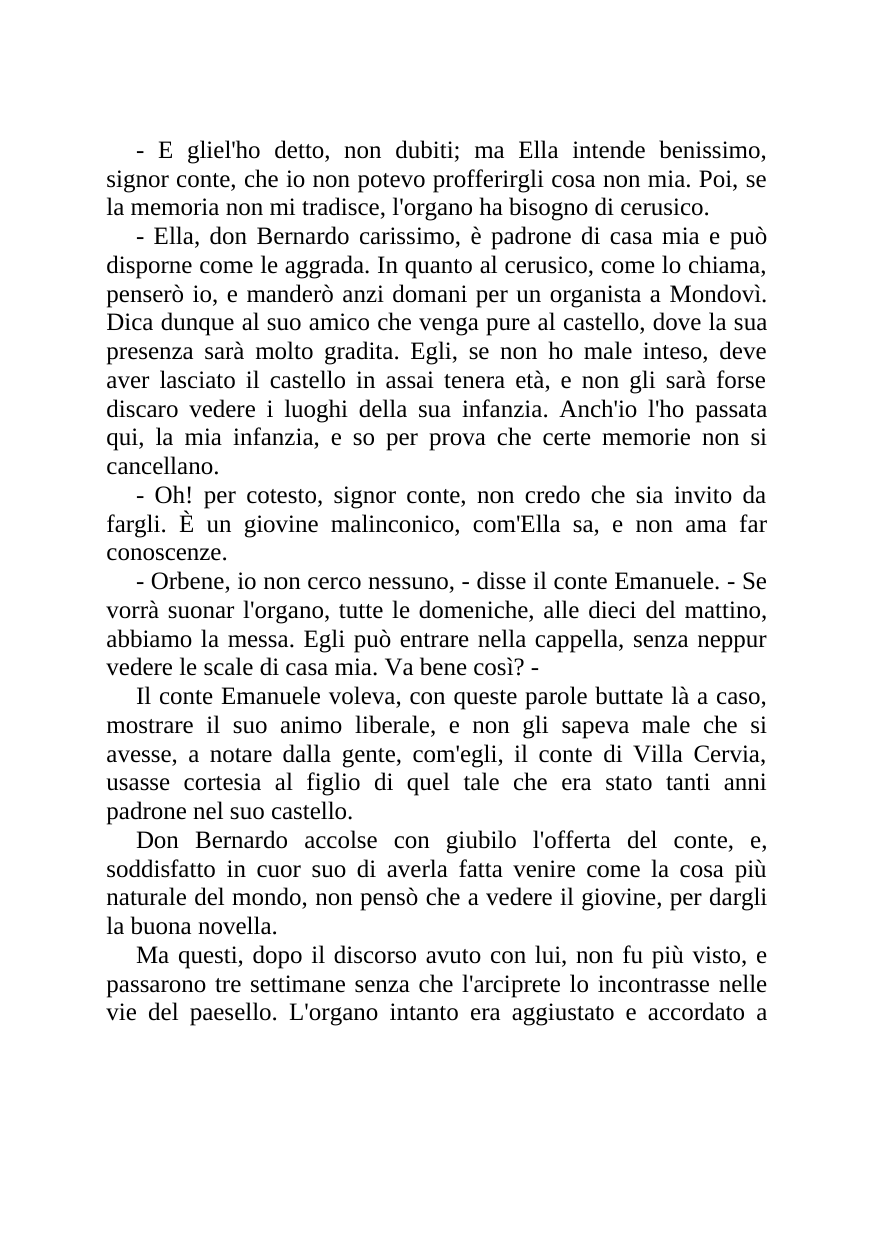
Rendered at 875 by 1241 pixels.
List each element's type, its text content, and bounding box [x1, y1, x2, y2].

text - Orbene, io non cerco nessuno, - disse il conte Emanuele. - Se vorrà suonar l'organo, tutte le domeniche, alle dieci del mattino, abbiamo la messa. Egli può entrare nella cappella, senza neppur vedere le scale di casa mia. Va bene così? - [106, 566, 768, 681]
text - E gliel'ho detto, non dubiti; ma Ella intende benissimo, signor conte, che io non potevo profferirgli cosa non mia. Poi, se la memoria non mi tradisce, l'organo ha bisogno di cerusico. [106, 135, 768, 221]
text Ma questi, dopo il discorso avuto con lui, non fu più visto, e passarono tre settimane senza che l'arciprete lo incontrasse nelle vie del paesello. L'organo intanto era aggiustato e accordato a [106, 940, 768, 1026]
text Don Bernardo accolse con giubilo l'offerta del conte, e, soddisfatto in cuor suo di averla fatta venire come la cosa più naturale del mondo, non pensò che a vedere il giovine, per dargli la buona novella. [106, 825, 768, 940]
text - Ella, don Bernardo carissimo, è padrone di casa mia e può disporne come le aggrada. In quanto al cerusico, come lo chiama, penserò io, e manderò anzi domani per un organista a Mondovì. Dica dunque al suo amico che venga pure al castello, dove la sua presenza sarà molto gradita. Egli, se non ho male inteso, deve aver lasciato il castello in assai tenera età, e non gli sarà forse discaro vedere i luoghi della sua infanzia. Anch'io l'ho passata qui, la mia infanzia, e so per prova che certe memorie non si cancellano. [106, 221, 768, 480]
text Il conte Emanuele voleva, con queste parole buttate là a caso, mostrare il suo animo liberale, e non gli sapeva male che si avesse, a notare dalla gente, com'egli, il conte di Villa Cervia, usasse cortesia al figlio di quel tale che era stato tanti anni padrone nel suo castello. [106, 681, 768, 825]
text - Oh! per cotesto, signor conte, non credo che sia invito da fargli. È un giovine malinconico, com'Ella sa, e non ama far conoscenze. [106, 480, 768, 566]
